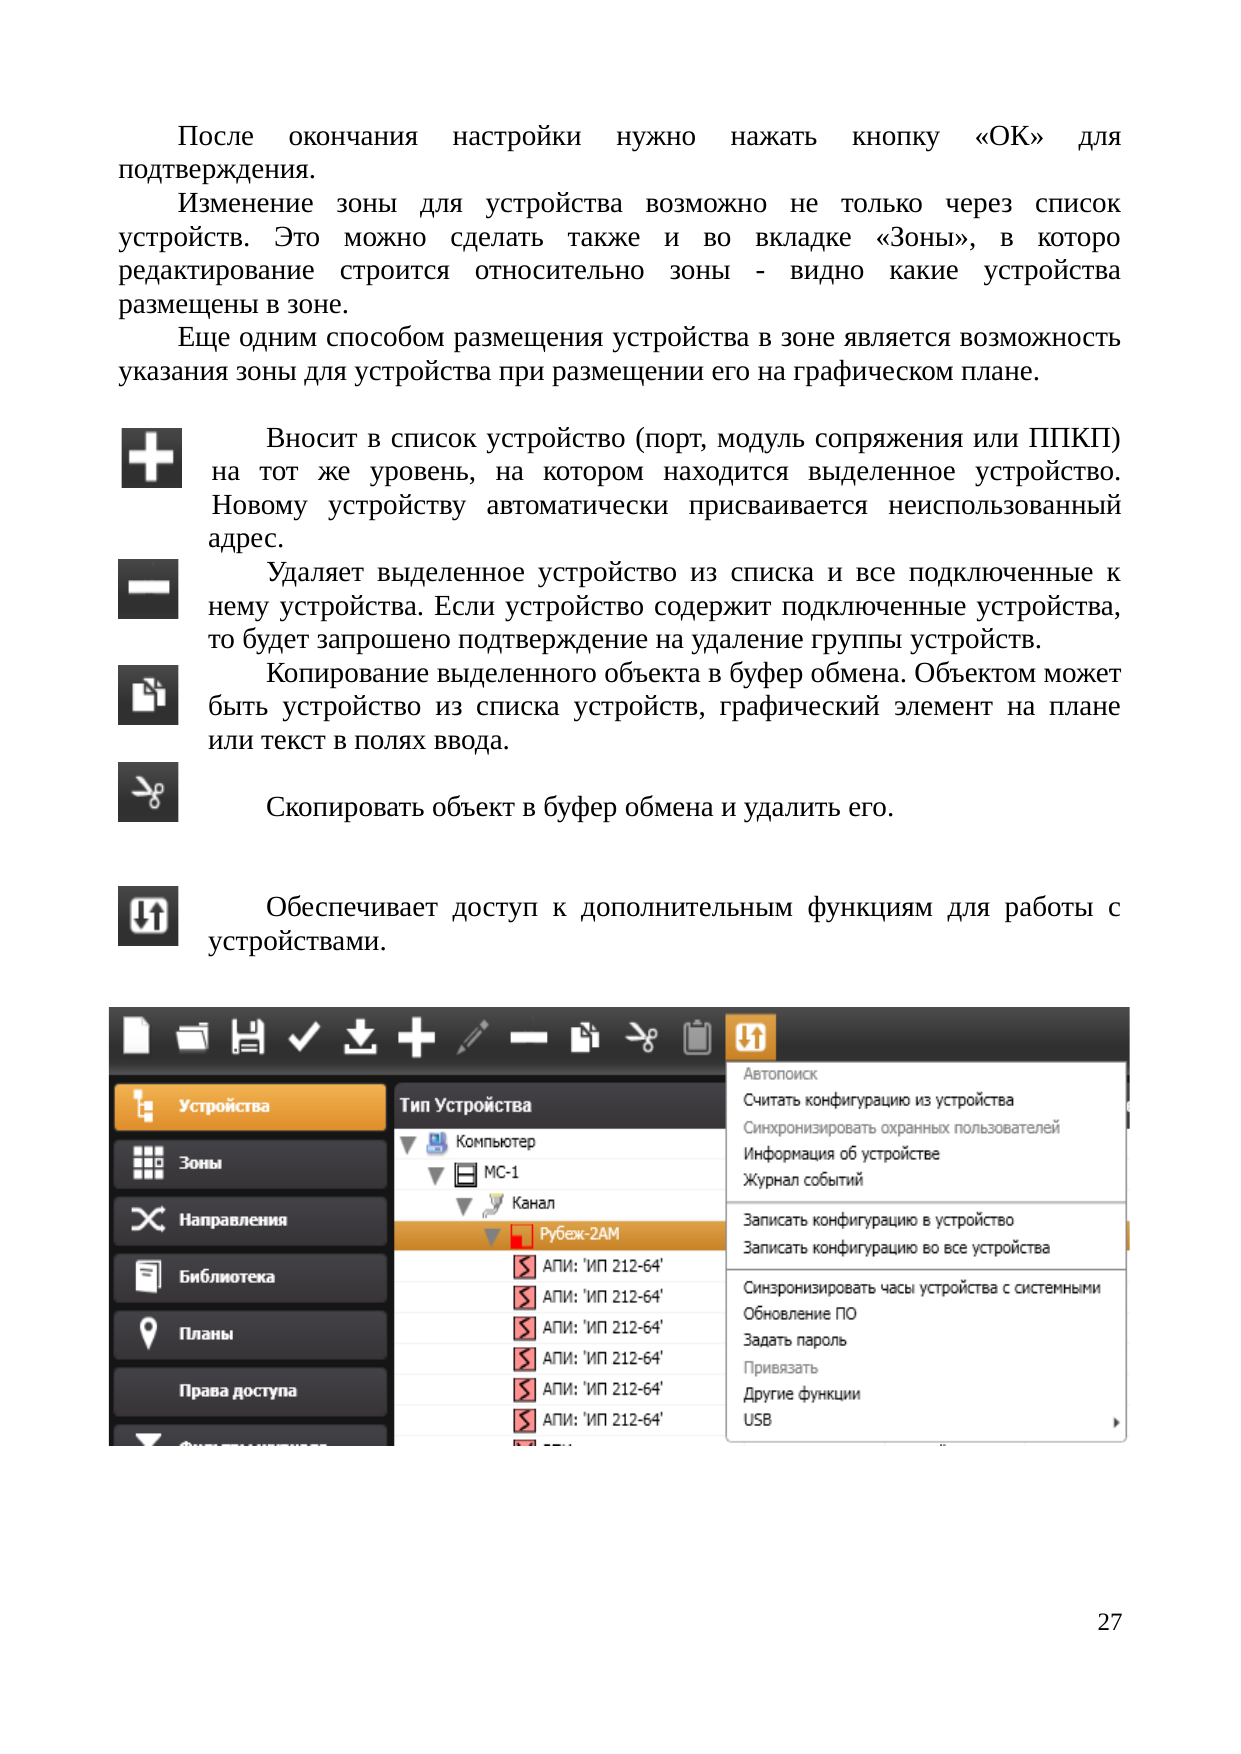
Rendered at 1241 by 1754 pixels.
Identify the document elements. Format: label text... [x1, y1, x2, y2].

picture [118, 665, 179, 725]
text Скопировать объект в буфер обмена и удалить его. [118, 755, 1122, 822]
text Копирование выделенного объекта в буфер обмена. Объектом может быть устройство из списка устройств, графический элемент на плане или текст в полях ввода. [118, 655, 1122, 755]
text Еще одним способом размещения устройства в зоне является возможность указания зоны для устройства при размещении его на графическом плане. [118, 319, 1122, 386]
picture [108, 1007, 1130, 1446]
picture [118, 559, 179, 619]
picture [118, 886, 179, 946]
text Удаляет выделенное устройство из списка и все подключенные к нему устройства. Если устройство содержит подключенные устройства, то будет запрошено подтверждение на удаление группы устройств. [118, 554, 1122, 655]
picture [121, 428, 182, 488]
text Обеспечивает доступ к дополнительным функциям для работы с устройствами. [118, 822, 1122, 957]
text После окончания настройки нужно нажать кнопку «ОК» для подтверждения. [118, 118, 1122, 185]
text [118, 957, 1122, 1007]
text [118, 1446, 1122, 1576]
picture [118, 762, 179, 822]
text Вносит в список устройство (порт, модуль сопряжения или ППКП) на тот же уровень, на котором находится выделенное устройство. Новому устройству автоматически присваивается неиспользованный адрес. [118, 420, 1122, 554]
text Изменение зоны для устройства возможно не только через список устройств. Это можно сделать также и во вкладке «Зоны», в которо редактирование строится относительно зоны - видно какие устройства размещены в зоне. [118, 185, 1122, 319]
